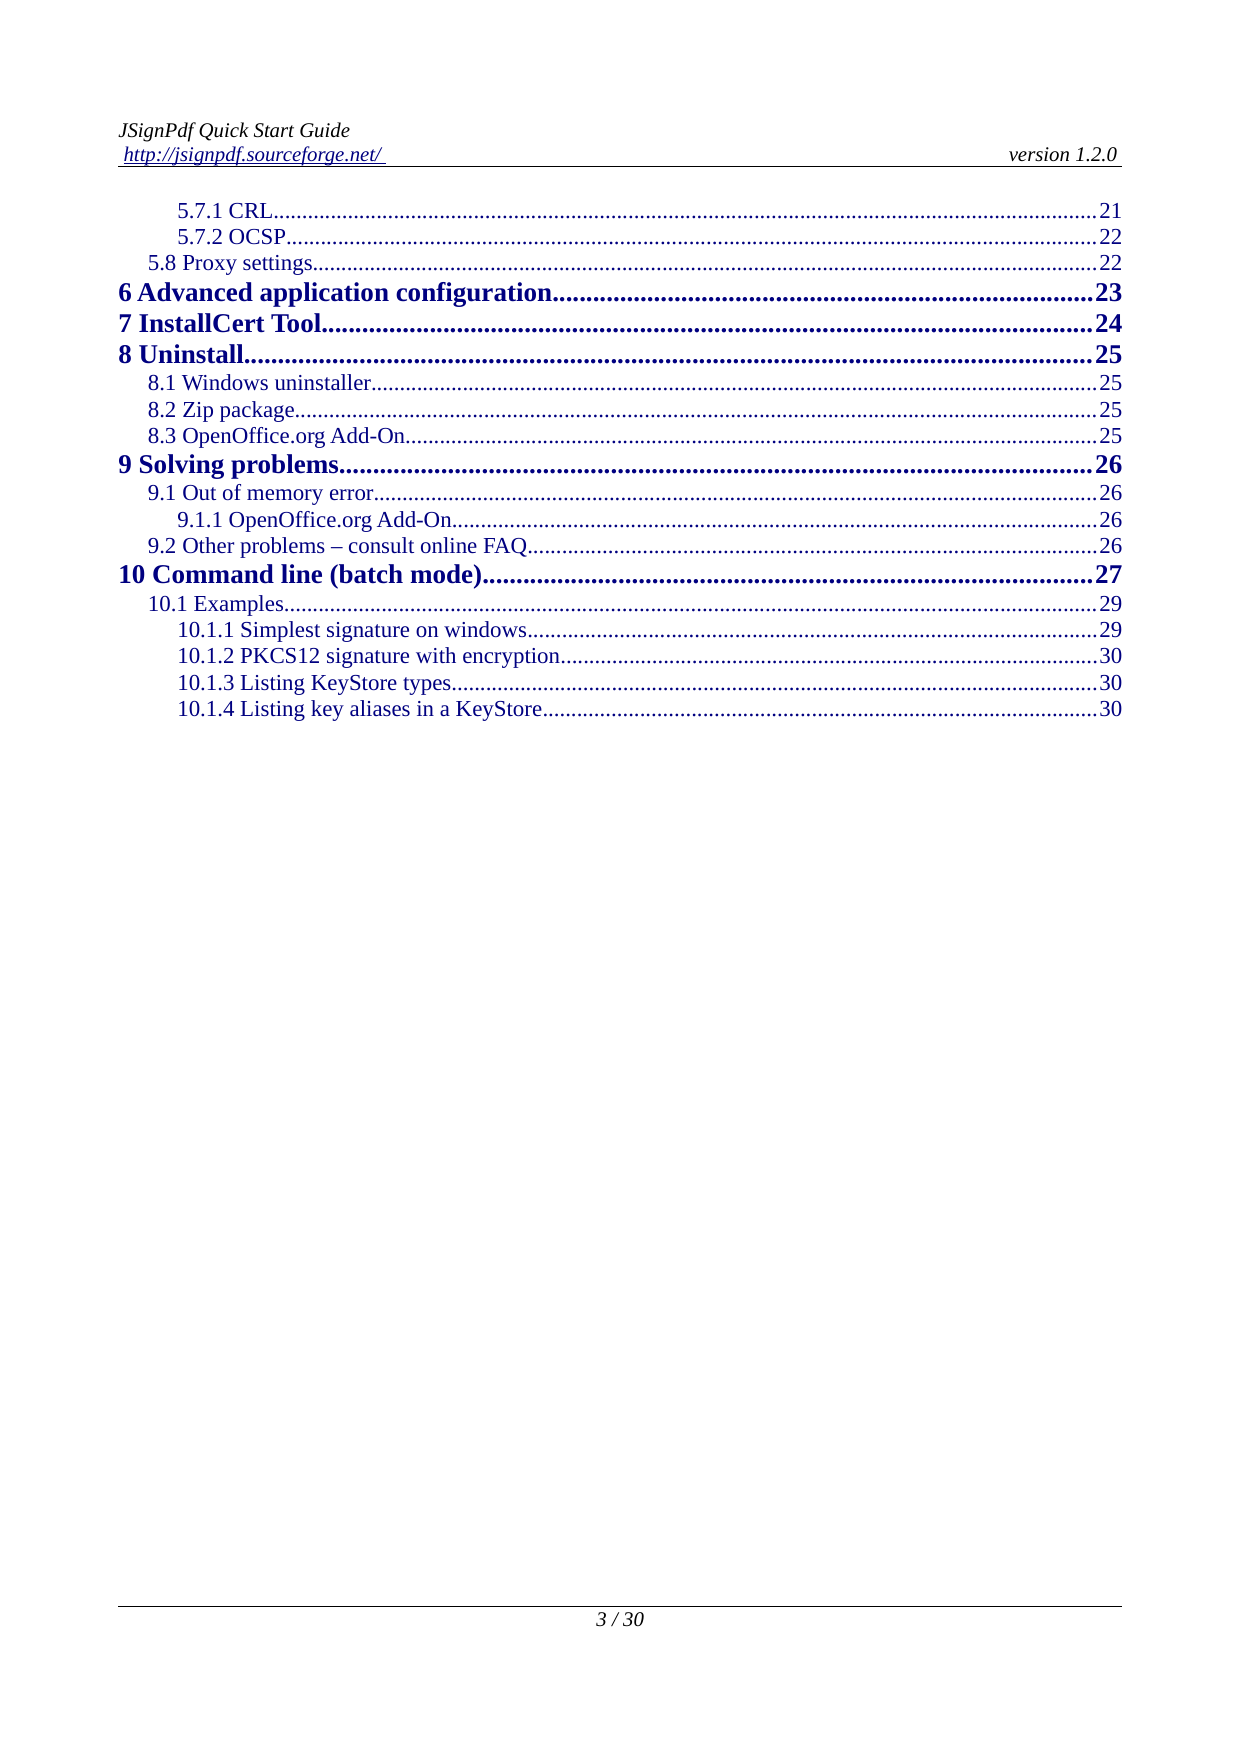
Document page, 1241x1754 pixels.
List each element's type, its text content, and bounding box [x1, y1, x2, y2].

text 7 InstallCert Tool 24 [118, 307, 1122, 338]
text 10.1 Examples 29 [148, 590, 1122, 616]
text 8.1 Windows uninstaller 25 [148, 369, 1122, 396]
text 9.1.1 OpenOffice.org Add-On 26 [177, 506, 1122, 532]
text 6 Advanced application configuration 23 [118, 276, 1122, 307]
text 10 Command line (batch mode) 27 [118, 558, 1122, 590]
text 10.1.3 Listing KeyStore types 30 [177, 669, 1122, 695]
text 9 Solving problems 26 [118, 448, 1122, 479]
text 9.2 Other problems – consult online FAQ 26 [148, 532, 1122, 558]
text 10.1.1 Simplest signature on windows 29 [177, 616, 1122, 642]
text 5.7.2 OCSP 22 [177, 223, 1122, 249]
text 8.3 OpenOffice.org Add-On 25 [148, 422, 1122, 448]
text 5.7.1 CRL 21 [177, 197, 1122, 223]
text 10.1.4 Listing key aliases in a KeyStore 30 [177, 695, 1122, 721]
text 8.2 Zip package 25 [148, 396, 1122, 422]
text 5.8 Proxy settings 22 [148, 249, 1122, 276]
text 8 Uninstall 25 [118, 338, 1122, 369]
text 9.1 Out of memory error 26 [148, 479, 1122, 506]
text 10.1.2 PKCS12 signature with encryption 30 [177, 642, 1122, 669]
